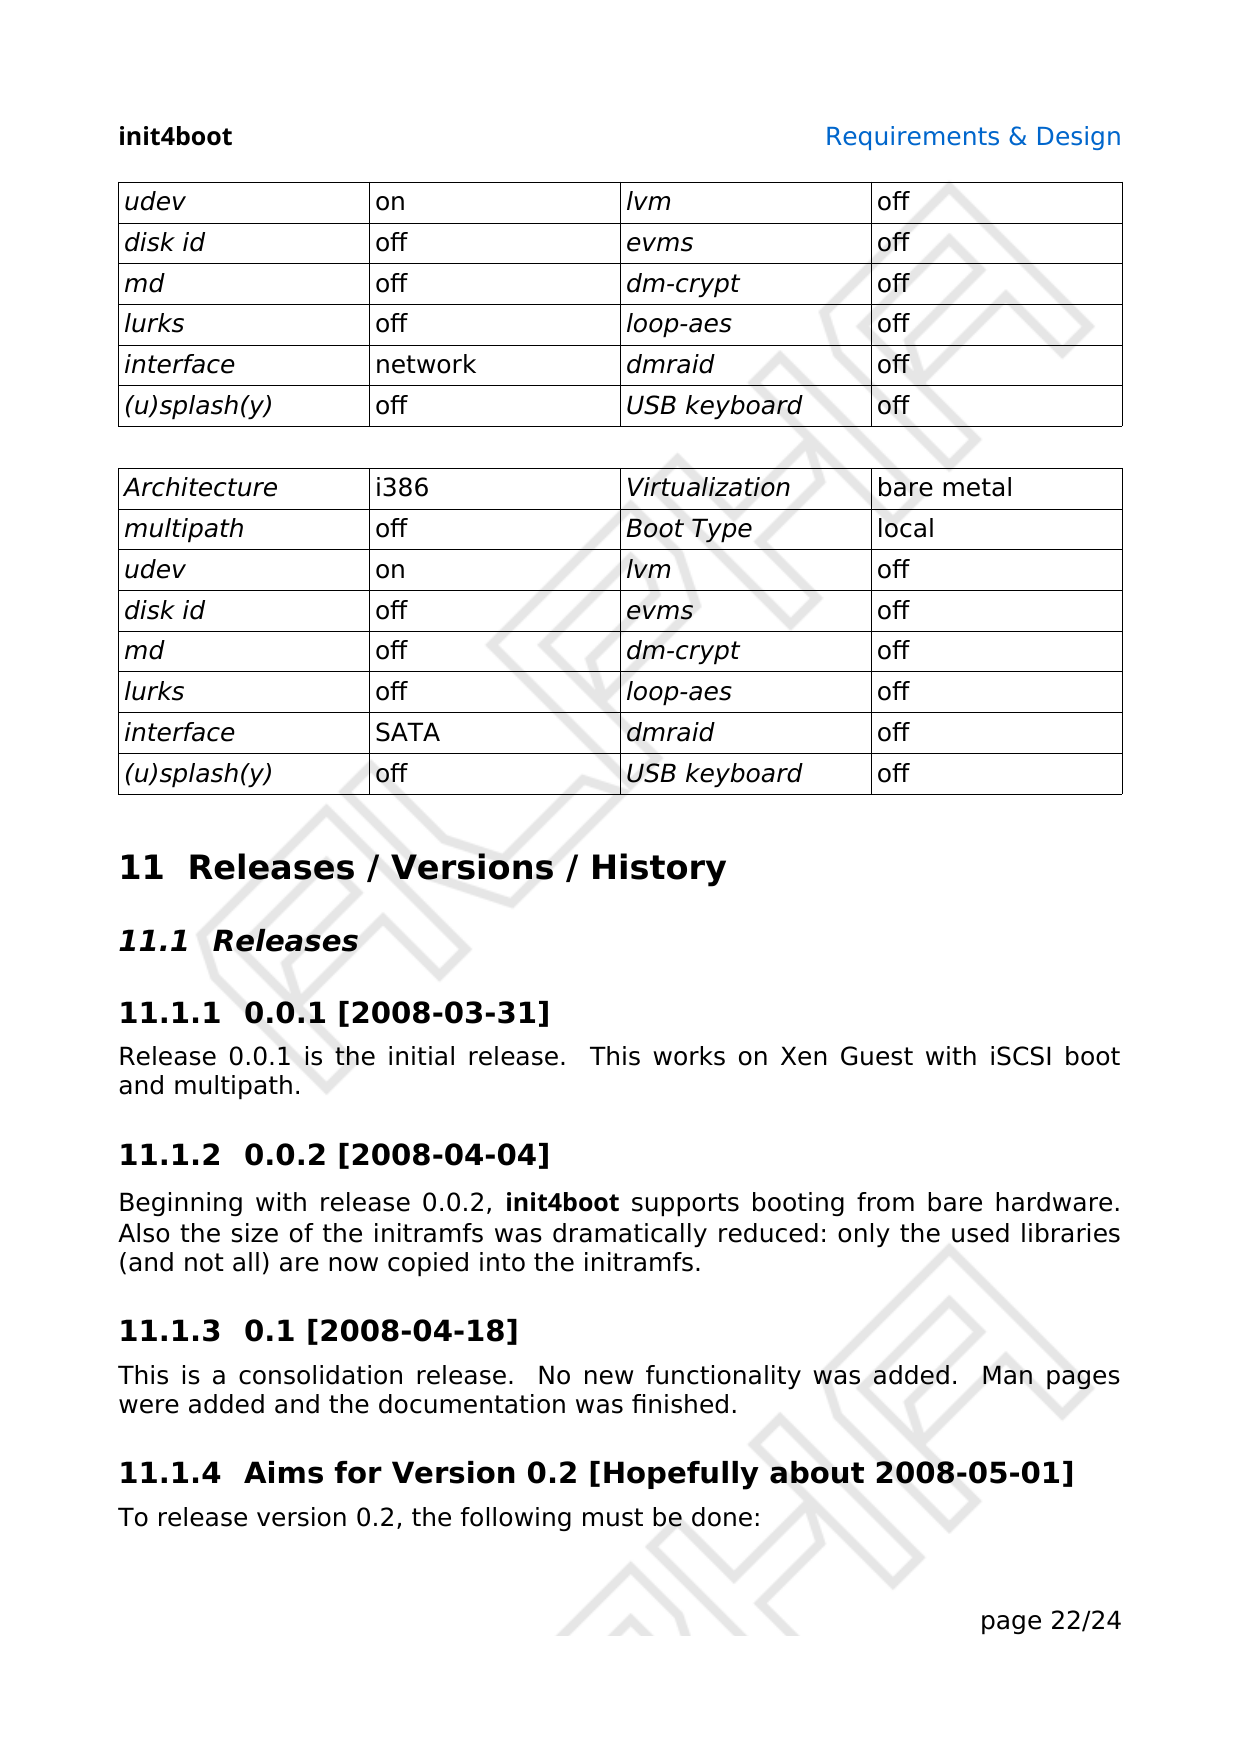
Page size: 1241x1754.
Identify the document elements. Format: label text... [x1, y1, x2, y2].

table_cell multipath [119, 510, 369, 549]
picture [118, 1348, 1122, 1361]
table_cell md [119, 632, 369, 671]
table_cell lurks [119, 672, 369, 712]
table_cell off [872, 305, 1122, 344]
table_cell local [872, 510, 1122, 549]
subtitle Releases / Versions / History [118, 848, 1122, 887]
picture [118, 1101, 1122, 1138]
table_cell udev [119, 550, 369, 590]
picture [118, 795, 1122, 848]
table_cell loop-aes [621, 305, 871, 344]
table_cell disk id [119, 224, 369, 263]
table_cell SATA [370, 713, 620, 753]
table_cell network [370, 346, 620, 385]
table_cell off [370, 591, 620, 631]
picture [118, 427, 1122, 468]
table_cell (u)splash(y) [119, 754, 369, 794]
table_header Architecture [119, 469, 369, 508]
table_header i386 [370, 469, 620, 508]
table_header Virtualization [621, 469, 871, 508]
table_cell off [872, 550, 1122, 590]
subtitle 0.1 [2008-04-18] [118, 1314, 1122, 1348]
subtitle Aims for Version 0.2 [Hopefully about 2008-05-01] [118, 1457, 1122, 1491]
table_cell off [872, 754, 1122, 794]
table_cell lvm [621, 550, 871, 590]
table_cell USB keyboard [621, 754, 871, 794]
table_cell off [872, 224, 1122, 263]
table_cell off [872, 346, 1122, 385]
text Beginning with release 0.0.2, init4boot supports booting from bare hardware. Also the size of the initramfs was dramatically reduced: only the used libraries (and not all) are now copied into the initramfs. [118, 1185, 1122, 1277]
table_cell off [872, 632, 1122, 671]
table_cell dm-crypt [621, 632, 871, 671]
subtitle 0.0.2 [2008-04-04] [118, 1138, 1122, 1172]
table_cell off [872, 672, 1122, 712]
picture [118, 1532, 1122, 1636]
table_cell md [119, 264, 369, 304]
text This is a consolidation release. No new functionality was added. Man pages were added and the documentation was finished. [118, 1361, 1122, 1419]
picture [118, 1030, 1122, 1042]
text To release version 0.2, the following must be done: [118, 1503, 1122, 1532]
table_header bare metal [872, 469, 1122, 508]
picture [118, 1419, 1122, 1457]
table_cell off [370, 386, 620, 426]
table_cell USB keyboard [621, 386, 871, 426]
table_cell udev [119, 183, 369, 222]
table_cell Boot Type [621, 510, 871, 549]
subtitle 0.0.1 [2008-03-31] [118, 996, 1122, 1030]
table_cell off [370, 672, 620, 712]
table_cell off [370, 632, 620, 671]
table_cell dmraid [621, 346, 871, 385]
table_cell loop-aes [621, 672, 871, 712]
picture [118, 117, 1122, 182]
subtitle Releases [118, 924, 1122, 958]
table_cell disk id [119, 591, 369, 631]
table_cell off [370, 510, 620, 549]
table_cell on [370, 550, 620, 590]
table_cell off [370, 305, 620, 344]
table_cell interface [119, 713, 369, 753]
table_cell interface [119, 346, 369, 385]
picture [118, 887, 1122, 924]
table_cell off [872, 591, 1122, 631]
table_cell lurks [119, 305, 369, 344]
table_cell dm-crypt [621, 264, 871, 304]
table_cell evms [621, 224, 871, 263]
table_cell evms [621, 591, 871, 631]
picture [118, 1172, 1122, 1185]
table_cell off [872, 264, 1122, 304]
table_cell off [872, 713, 1122, 753]
table_cell off [370, 224, 620, 263]
table_cell off [872, 183, 1122, 222]
picture [118, 958, 1122, 996]
table_cell dmraid [621, 713, 871, 753]
text Release 0.0.1 is the initial release. This works on Xen Guest with iSCSI boot and multipath. [118, 1042, 1122, 1101]
table_cell (u)splash(y) [119, 386, 369, 426]
picture [118, 1491, 1122, 1503]
table_cell lvm [621, 183, 871, 222]
table_cell off [370, 754, 620, 794]
table_cell on [370, 183, 620, 222]
table_cell off [872, 386, 1122, 426]
picture [118, 1277, 1122, 1314]
table_cell off [370, 264, 620, 304]
